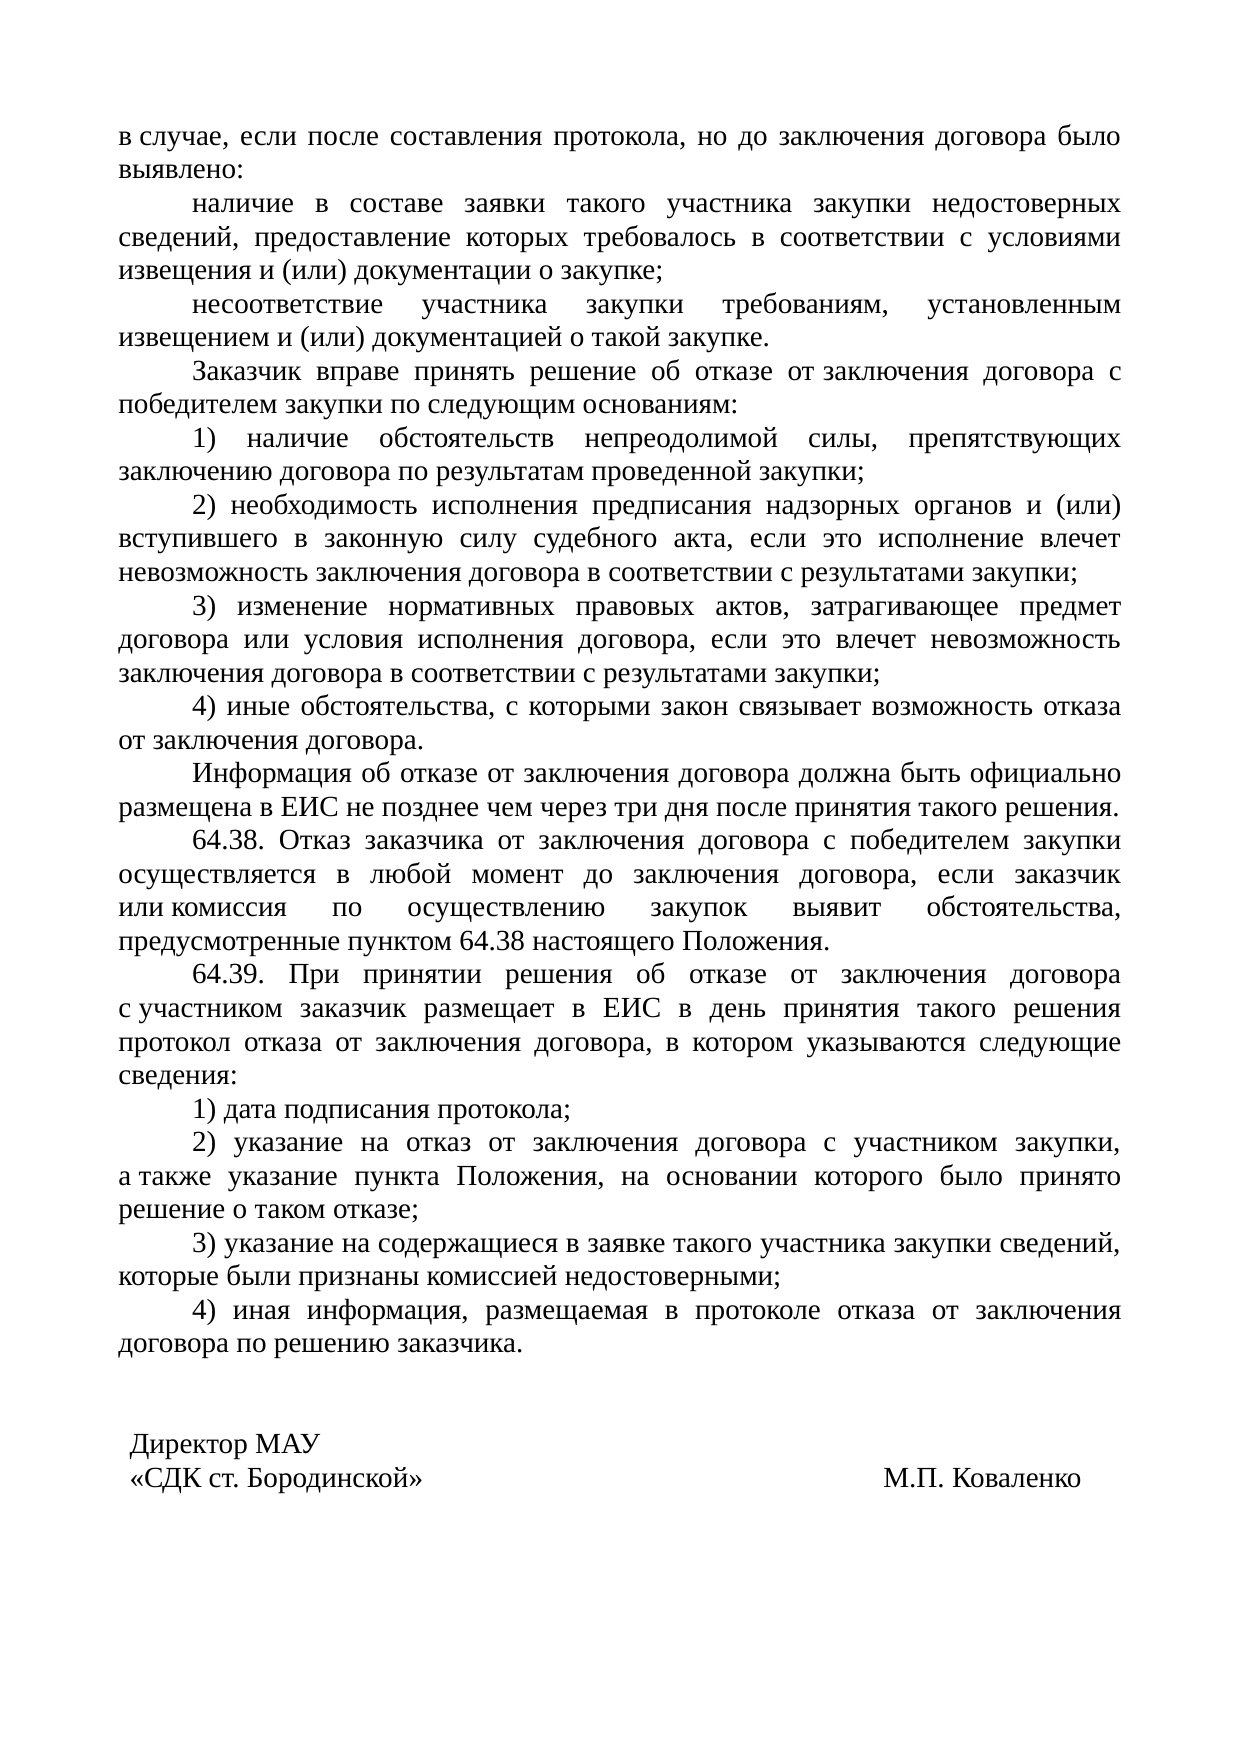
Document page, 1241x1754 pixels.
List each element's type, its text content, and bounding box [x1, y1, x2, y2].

text 4) иные обстоятельства, с которыми закон связывает возможность отказа от заключения договора. [118, 688, 1122, 755]
text 3) изменение нормативных правовых актов, затрагивающее предмет договора или условия исполнения договора, если это влечет невозможность заключения договора в соответствии с результатами закупки; [118, 588, 1122, 688]
text 2) указание на отказ от заключения договора с участником закупки, а также указание пункта Положения, на основании которого было принято решение о таком отказе; [118, 1124, 1122, 1225]
text Информация об отказе от заключения договора должна быть официально размещена в ЕИС не позднее чем через три дня после принятия такого решения. [118, 755, 1122, 822]
text 64.38. Отказ заказчика от заключения договора с победителем закупки осуществляется в любой момент до заключения договора, если заказчик или комиссия по осуществлению закупок выявит обстоятельства, предусмотренные пунктом 64.38 настоящего Положения. [118, 822, 1122, 957]
text 4) иная информация, размещаемая в протоколе отказа от заключения договора по решению заказчика. [118, 1292, 1122, 1359]
text несоответствие участника закупки требованиям, установленным извещением и (или) документацией о такой закупке. [118, 286, 1122, 353]
text Заказчик вправе принять решение об отказе от заключения договора с победителем закупки по следующим основаниям: [118, 353, 1122, 420]
table_header Директор МАУ «СДК ст. Бородинской» [118, 1426, 664, 1493]
text 1) наличие обстоятельств непреодолимой силы, препятствующих заключению договора по результатам проведенной закупки; [118, 420, 1122, 487]
table_header [664, 1426, 842, 1493]
text в случае, если после составления протокола, но до заключения договора было выявлено: [118, 118, 1122, 185]
text наличие в составе заявки такого участника закупки недостоверных сведений, предоставление которых требовалось в соответствии с условиями извещения и (или) документации о закупке; [118, 185, 1122, 286]
text 2) необходимость исполнения предписания надзорных органов и (или) вступившего в законную силу судебного акта, если это исполнение влечет невозможность заключения договора в соответствии с результатами закупки; [118, 487, 1122, 588]
text 64.39. При принятии решения об отказе от заключения договора с участником заказчик размещает в ЕИС в день принятия такого решения протокол отказа от заключения договора, в котором указываются следующие сведения: [118, 957, 1122, 1091]
text 3) указание на содержащиеся в заявке такого участника закупки сведений, которые были признаны комиссией недостоверными; [118, 1225, 1122, 1292]
table_header М.П. Коваленко [842, 1426, 1093, 1493]
text 1) дата подписания протокола; [118, 1091, 1122, 1124]
